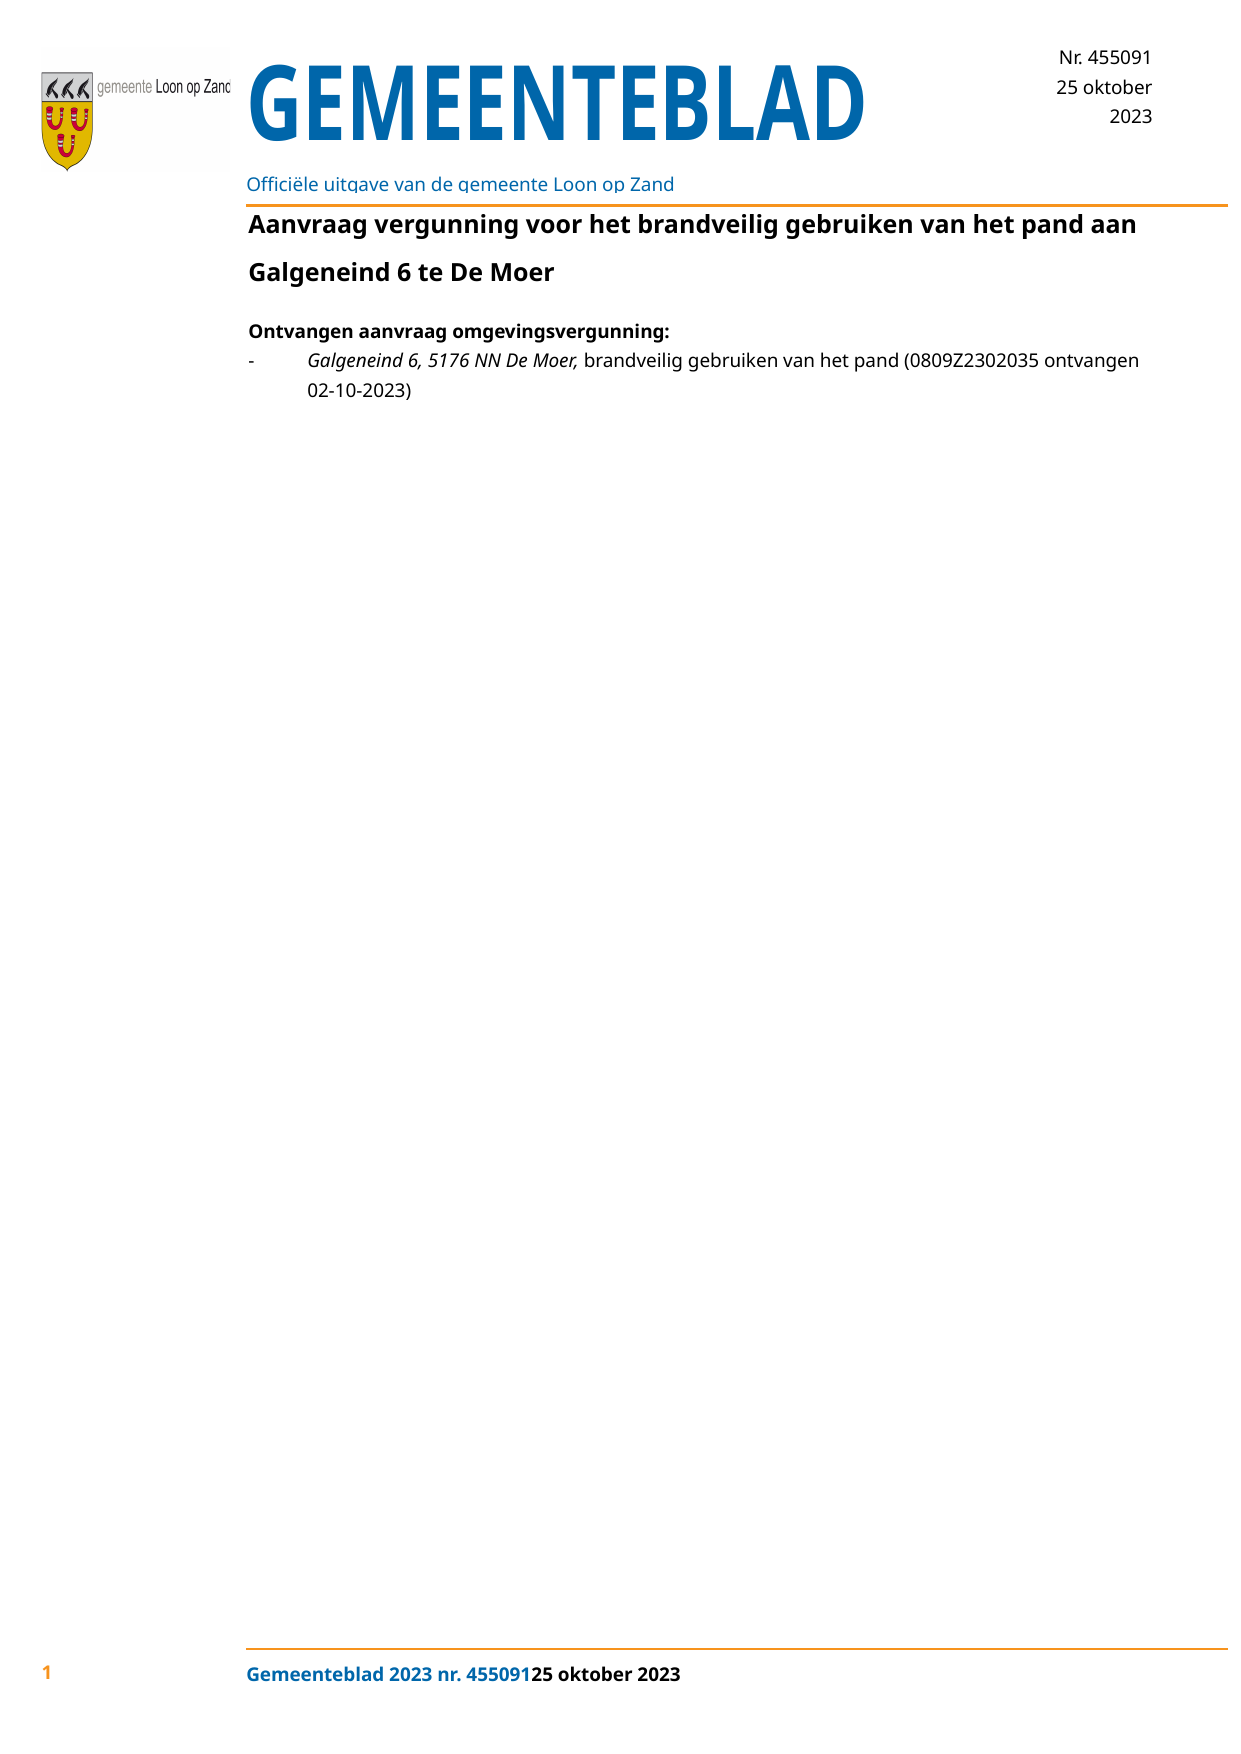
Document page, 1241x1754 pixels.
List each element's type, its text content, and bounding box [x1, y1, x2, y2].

text Ontvangen aanvraag omgevingsvergunning: [248, 318, 1152, 344]
text Aanvraag vergunning voor het brandveilig gebruiken van het pand aan Galgeneind 6 te De Moer [248, 207, 1152, 288]
list Galgeneind 6, 5176 NN De Moer, brandveilig gebruiken van het pand (0809Z2302035 ontvangen 02-10-2023) [248, 347, 1152, 403]
picture [41, 47, 231, 172]
